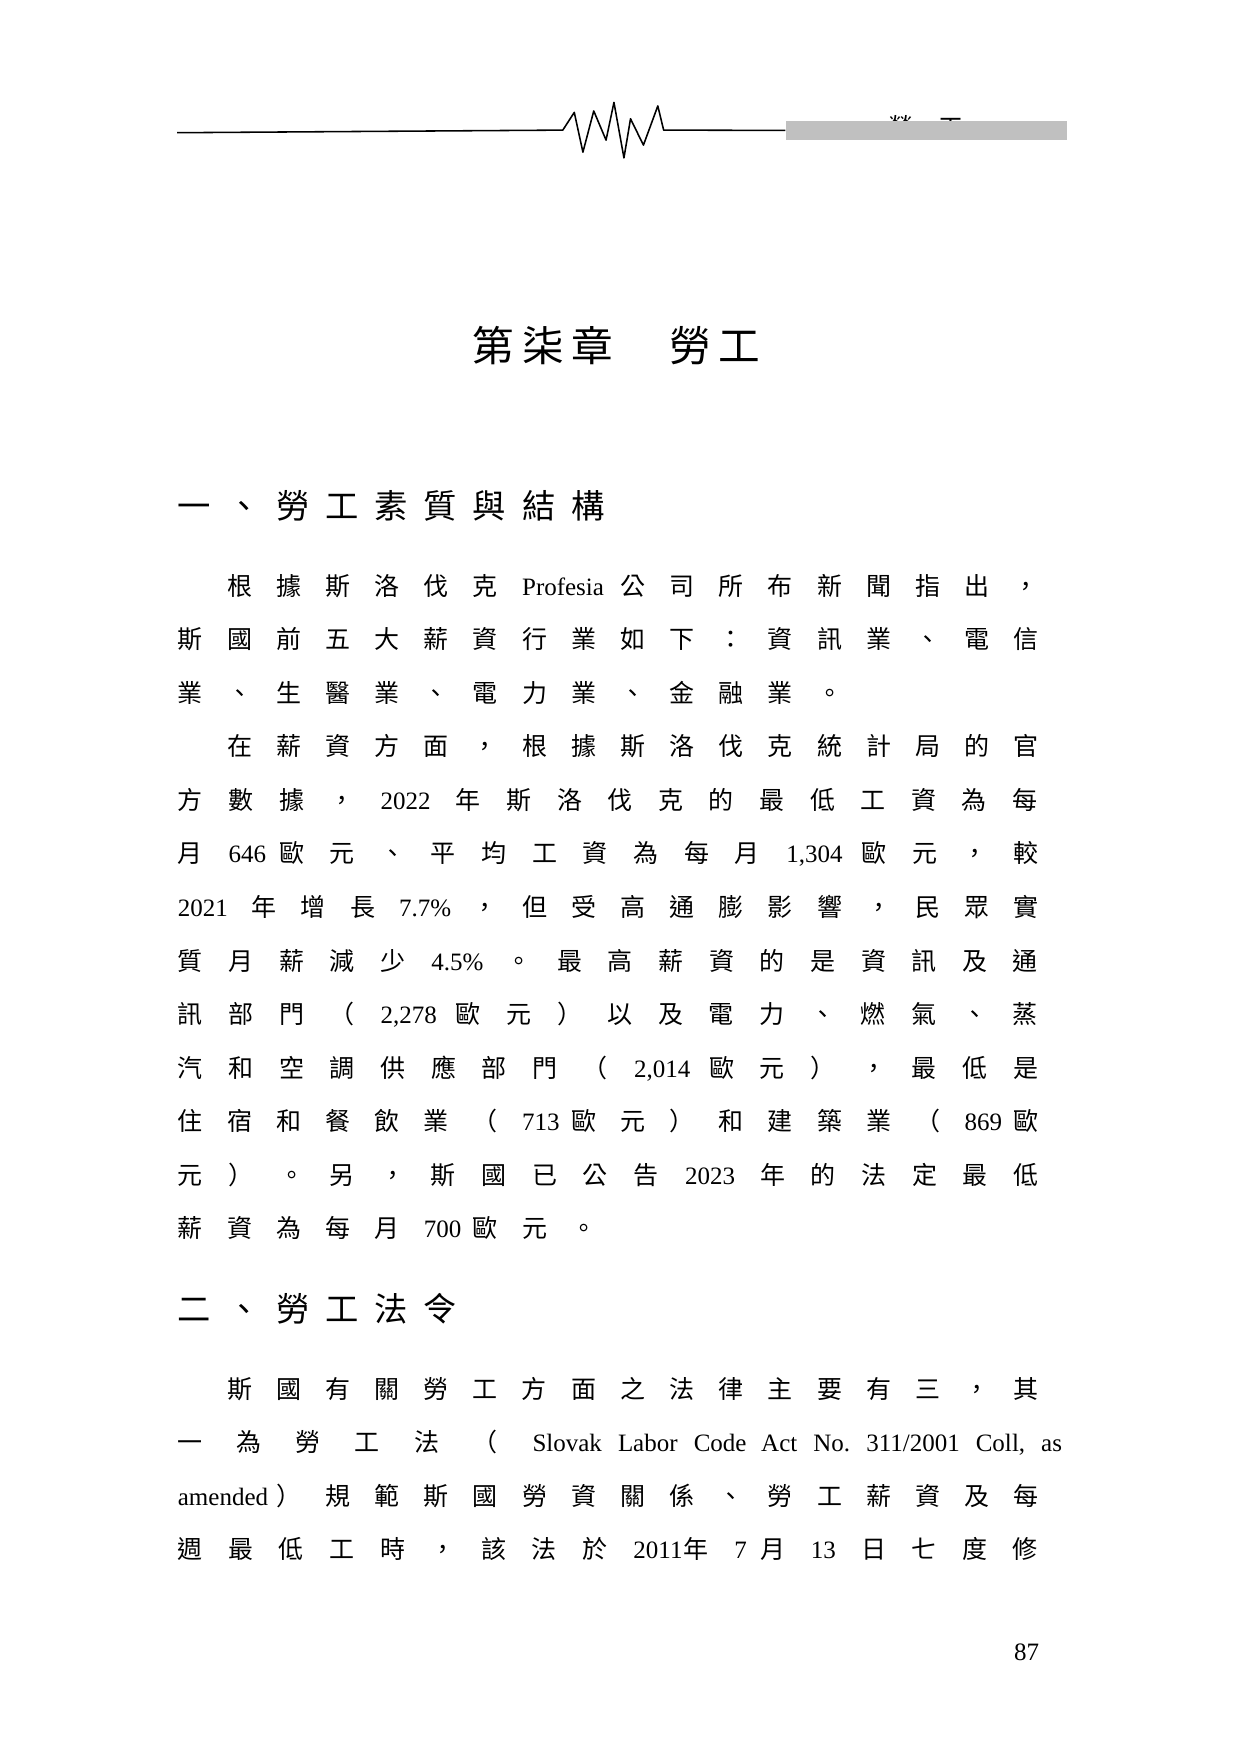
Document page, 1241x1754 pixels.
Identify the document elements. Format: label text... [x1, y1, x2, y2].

text 根據斯洛伐克Profesia公司所布新聞指出，斯國前五大薪資行業如下：資訊業、電信業、生醫業、電力業、金融業。 [178, 557, 1063, 718]
text 第柒章 勞工 [178, 290, 1063, 397]
text 一、勞工素質與結構 [178, 477, 1063, 531]
text 在薪資方面，根據斯洛伐克統計局的官方數據，2022年斯洛伐克的最低工資為每月646歐元、平均工資為每月1,304歐元，較2021年增長7.7%，但受高通膨影響，民眾實質月薪減少4.5%。最高薪資的是資訊及通訊部門（2,278歐元）以及電力、燃氣、蒸汽和空調供應部門（2,014歐元），最低是住宿和餐飲業（713歐元）和建築業（869歐元）。另，斯國已公告2023年的法定最低薪資為每月700歐元。 [178, 718, 1063, 1253]
text 斯國有關勞工方面之法律主要有三，其一為勞工法（Slovak Labor Code Act No. 311/2001 Coll, as amended）規範斯國勞資關係、勞工薪資及每週最低工時，該法於2011年7月13日七度修 [178, 1361, 1063, 1575]
text 二、勞工法令 [178, 1280, 1063, 1334]
